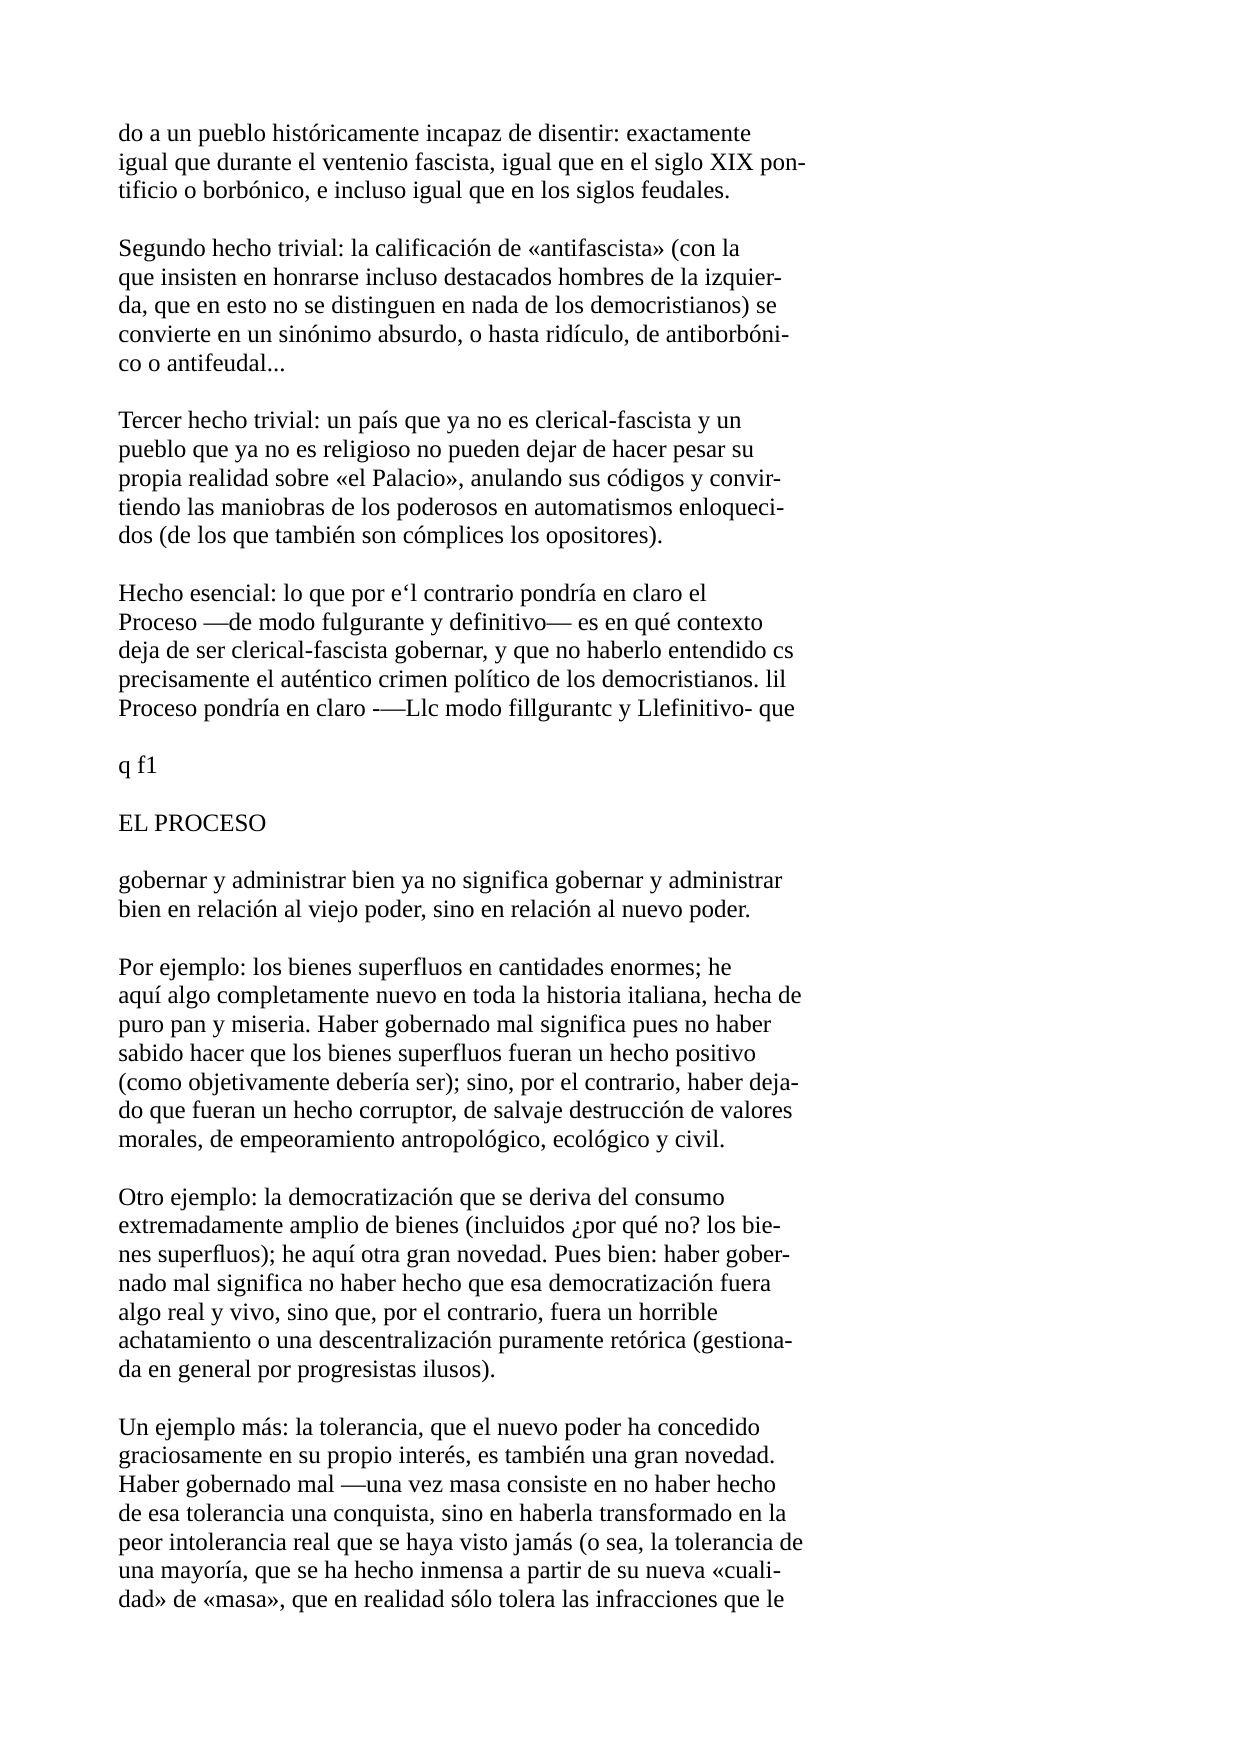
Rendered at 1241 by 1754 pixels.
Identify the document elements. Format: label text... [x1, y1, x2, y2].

text graciosamente en su propio interés, es también una gran novedad. [118, 1441, 1122, 1469]
text Un ejemplo más: la tolerancia, que el nuevo poder ha concedido [118, 1412, 1122, 1441]
text tiendo las maniobras de los poderosos en automatismos enloqueci- [118, 492, 1122, 521]
text deja de ser clerical-fascista gobernar, y que no haberlo entendido cs [118, 636, 1122, 664]
text precisamente el auténtico crimen político de los democristianos. lil [118, 664, 1122, 693]
text do que fueran un hecho corruptor, de salvaje destrucción de valores [118, 1096, 1122, 1124]
text nes superﬂuos); he aquí otra gran novedad. Pues bien: haber gober- [118, 1239, 1122, 1268]
text Proceso pondría en claro -—Llc modo fillgurantc y Llefinitivo- que [118, 693, 1122, 722]
text dad» de «masa», que en realidad sólo tolera las infracciones que le [118, 1584, 1122, 1613]
text do a un pueblo históricamente incapaz de disentir: exactamente [118, 118, 1122, 147]
text peor intolerancia real que se haya visto jamás (o sea, la tolerancia de [118, 1527, 1122, 1556]
text una mayoría, que se ha hecho inmensa a partir de su nueva «cuali- [118, 1556, 1122, 1584]
text bien en relación al viejo poder, sino en relación al nuevo poder. [118, 894, 1122, 923]
text algo real y vivo, sino que, por el contrario, fuera un horrible [118, 1297, 1122, 1326]
text propia realidad sobre «el Palacio», anulando sus códigos y convir- [118, 463, 1122, 492]
text Tercer hecho trivial: un país que ya no es clerical-fascista y un [118, 406, 1122, 434]
text (como objetivamente debería ser); sino, por el contrario, haber deja- [118, 1067, 1122, 1096]
text convierte en un sinónimo absurdo, o hasta ridículo, de antiborbóni- [118, 319, 1122, 348]
text de esa tolerancia una conquista, sino en haberla transformado en la [118, 1498, 1122, 1527]
text extremadamente amplio de bienes (incluidos ¿por qué no? los bie- [118, 1211, 1122, 1239]
text q f1 [118, 751, 1122, 779]
text gobernar y administrar bien ya no significa gobernar y administrar [118, 866, 1122, 894]
text aquí algo completamente nuevo en toda la historia italiana, hecha de [118, 981, 1122, 1009]
text Segundo hecho trivial: la calificación de «antifascista» (con la [118, 233, 1122, 262]
text Haber gobernado mal —una vez masa consiste en no haber hecho [118, 1469, 1122, 1498]
text Hecho esencial: lo que por e‘l contrario pondría en claro el [118, 578, 1122, 607]
text morales, de empeoramiento antropológico, ecológico y civil. [118, 1124, 1122, 1153]
text Por ejemplo: los bienes superfluos en cantidades enormes; he [118, 952, 1122, 981]
text sabido hacer que los bienes superfluos fueran un hecho positivo [118, 1038, 1122, 1067]
text nado mal significa no haber hecho que esa democratización fuera [118, 1268, 1122, 1297]
text Otro ejemplo: la democratización que se deriva del consumo [118, 1182, 1122, 1211]
text achatamiento o una descentralización puramente retórica (gestiona- [118, 1326, 1122, 1354]
text EL PROCESO [118, 808, 1122, 837]
text puro pan y miseria. Haber gobernado mal significa pues no haber [118, 1009, 1122, 1038]
text da en general por progresistas ilusos). [118, 1354, 1122, 1383]
text pueblo que ya no es religioso no pueden dejar de hacer pesar su [118, 434, 1122, 463]
text dos (de los que también son cómplices los opositores). [118, 521, 1122, 549]
text co o antifeudal... [118, 348, 1122, 377]
text tificio o borbónico, e incluso igual que en los siglos feudales. [118, 176, 1122, 204]
text igual que durante el ventenio fascista, igual que en el siglo XIX pon- [118, 147, 1122, 176]
text que insisten en honrarse incluso destacados hombres de la izquier- [118, 262, 1122, 291]
text da, que en esto no se distinguen en nada de los democristianos) se [118, 291, 1122, 319]
text Proceso —de modo fulgurante y definitivo— es en qué contexto [118, 607, 1122, 636]
